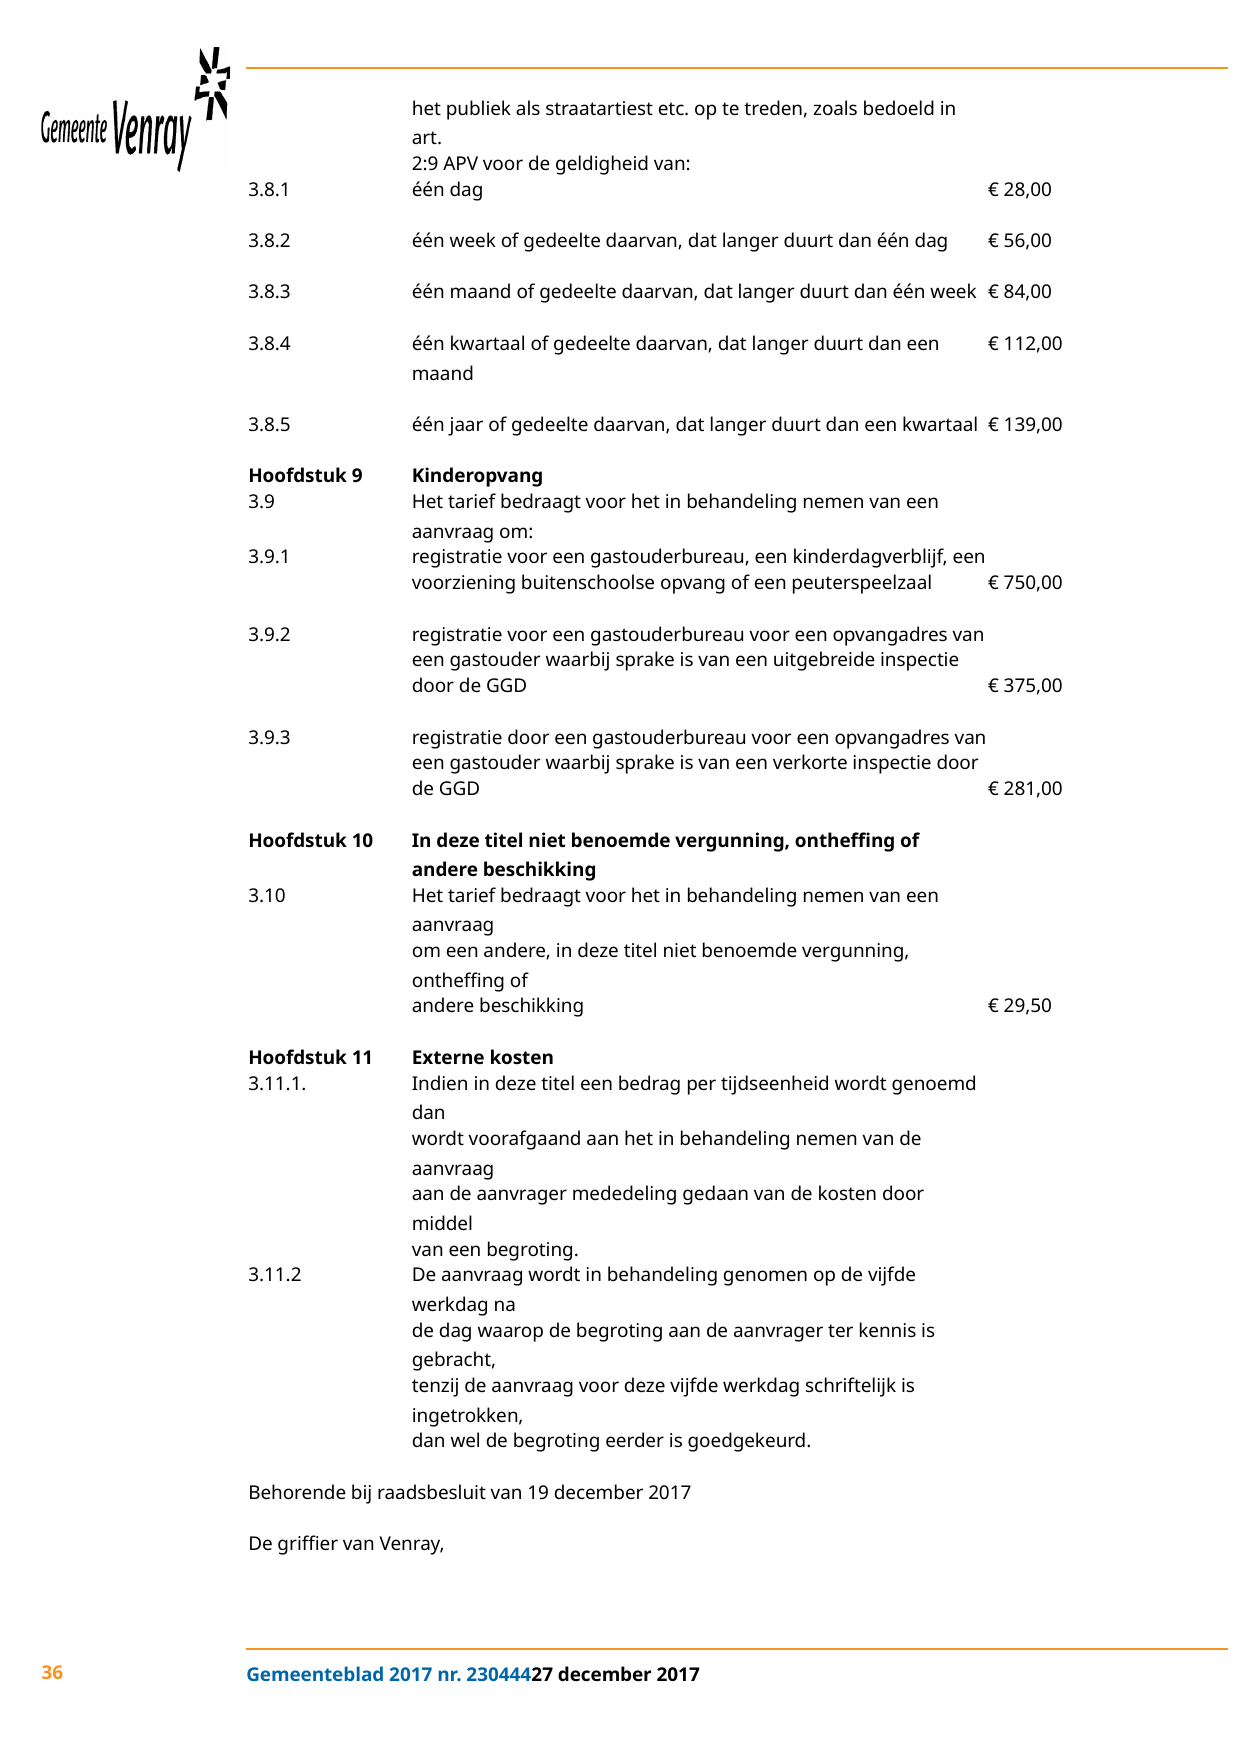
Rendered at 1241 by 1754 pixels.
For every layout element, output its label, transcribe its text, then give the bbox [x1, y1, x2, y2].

table_cell € 375,00 [988, 673, 1152, 698]
table_cell [412, 202, 988, 227]
table_cell [248, 993, 412, 1018]
table_cell [988, 1505, 1152, 1530]
table_cell een gastouder waarbij sprake is van een verkorte inspectie door [412, 750, 988, 775]
table_cell [248, 1453, 412, 1479]
table_cell [412, 1453, 988, 1479]
table_cell [988, 1044, 1152, 1070]
table_cell 3.9.2 [248, 621, 412, 647]
table_cell 3.11.1. [248, 1070, 412, 1125]
table_cell één week of gedeelte daarvan, dat langer duurt dan één dag [412, 227, 988, 253]
table_cell [988, 827, 1152, 882]
table_cell [412, 698, 988, 724]
table_cell de dag waarop de begroting aan de aanvrager ter kennis is gebracht, [412, 1317, 988, 1372]
table_cell 3.10 [248, 882, 412, 937]
table_cell € 29,50 [988, 993, 1152, 1018]
table_cell [248, 1317, 412, 1372]
table_cell [988, 1479, 1152, 1505]
table_cell [248, 801, 412, 827]
table_cell [248, 1125, 412, 1181]
table_cell registratie door een gastouderbureau voor een opvangadres van [412, 724, 988, 749]
table_cell [988, 882, 1152, 937]
picture [41, 47, 231, 172]
table_cell 3.8.4 [248, 330, 412, 386]
table_cell [248, 1181, 412, 1236]
table_cell € 281,00 [988, 775, 1152, 801]
table_cell [412, 386, 988, 411]
table_cell [988, 1236, 1152, 1262]
table_cell [988, 95, 1152, 150]
table_cell [248, 150, 412, 176]
table_cell [988, 1125, 1152, 1181]
table_cell wordt voorafgaand aan het in behandeling nemen van de aanvraag [412, 1125, 988, 1181]
table_cell 3.8.2 [248, 227, 412, 253]
table_cell één jaar of gedeelte daarvan, dat langer duurt dan een kwartaal [412, 411, 988, 437]
table_cell [988, 698, 1152, 724]
table_cell [988, 1372, 1152, 1427]
table_cell om een andere, in deze titel niet benoemde vergunning, ontheffing of [412, 938, 988, 993]
table_cell [988, 544, 1152, 569]
table_cell [248, 1236, 412, 1262]
table_cell [248, 698, 412, 724]
table_cell [248, 437, 412, 463]
table_cell [988, 801, 1152, 827]
table_cell [248, 595, 412, 621]
table_cell [248, 673, 412, 698]
table_cell één dag [412, 176, 988, 202]
table_cell een gastouder waarbij sprake is van een uitgebreide inspectie [412, 647, 988, 672]
table_cell € 84,00 [988, 279, 1152, 304]
table_cell van een begroting. [412, 1236, 988, 1262]
table_cell [988, 386, 1152, 411]
table_cell [988, 1070, 1152, 1125]
table_cell dan wel de begroting eerder is goedgekeurd. [412, 1428, 988, 1453]
table_cell [248, 1505, 575, 1530]
table_cell [988, 1181, 1152, 1236]
table_cell [988, 150, 1152, 176]
table_cell [248, 305, 412, 330]
table_cell registratie voor een gastouderbureau voor een opvangadres van [412, 621, 988, 647]
table_cell [248, 647, 412, 672]
table_cell [248, 938, 412, 993]
table_cell tenzij de aanvraag voor deze vijfde werkdag schriftelijk is ingetrokken, [412, 1372, 988, 1427]
table_cell één kwartaal of gedeelte daarvan, dat langer duurt dan een maand [412, 330, 988, 386]
table_cell [248, 750, 412, 775]
table_cell [248, 386, 412, 411]
table_cell Het tarief bedraagt voor het in behandeling nemen van een aanvraag om: [412, 489, 988, 544]
table_cell Het tarief bedraagt voor het in behandeling nemen van een aanvraag [412, 882, 988, 937]
table_cell 2:9 APV voor de geldigheid van: [412, 150, 988, 176]
table_cell [988, 1428, 1152, 1453]
table_cell [248, 775, 412, 801]
table_cell 3.9.1 [248, 544, 412, 569]
table_cell [988, 1317, 1152, 1372]
table_cell [988, 1262, 1152, 1317]
table_cell [988, 647, 1152, 672]
table_cell 3.8.3 [248, 279, 412, 304]
table_cell [412, 595, 988, 621]
table_cell € 139,00 [988, 411, 1152, 437]
table_cell [988, 253, 1152, 279]
table_cell [248, 95, 412, 150]
table_cell [988, 437, 1152, 463]
table_cell [412, 253, 988, 279]
table_cell [988, 305, 1152, 330]
table_cell € 112,00 [988, 330, 1152, 386]
table_cell de GGD [412, 775, 988, 801]
table_cell [988, 621, 1152, 647]
table_cell [988, 750, 1152, 775]
table_cell [988, 489, 1152, 544]
table_cell [988, 1019, 1152, 1044]
table_cell € 750,00 [988, 570, 1152, 595]
table_cell De aanvraag wordt in behandeling genomen op de vijfde werkdag na [412, 1262, 988, 1317]
table_cell [988, 1453, 1152, 1479]
table_cell Externe kosten [412, 1044, 988, 1070]
table_cell aan de aanvrager mededeling gedaan van de kosten door middel [412, 1181, 988, 1236]
table_cell In deze titel niet benoemde vergunning, ontheffing of andere beschikking [412, 827, 988, 882]
table_cell [575, 1505, 988, 1530]
table_cell 3.9.3 [248, 724, 412, 749]
table_cell Hoofdstuk 9 [248, 463, 412, 488]
table_cell [412, 305, 988, 330]
table_cell [248, 570, 412, 595]
table_cell [248, 1428, 412, 1453]
table_cell één maand of gedeelte daarvan, dat langer duurt dan één week [412, 279, 988, 304]
table_cell [412, 1019, 988, 1044]
table_cell [988, 724, 1152, 749]
table_cell 3.9 [248, 489, 412, 544]
table_cell [988, 595, 1152, 621]
table_cell Hoofdstuk 11 [248, 1044, 412, 1070]
table_cell [248, 253, 412, 279]
table_cell [412, 801, 988, 827]
table_cell Kinderopvang [412, 463, 988, 488]
table_cell [988, 1530, 1152, 1556]
table_cell 3.11.2 [248, 1262, 412, 1317]
table_cell [248, 1372, 412, 1427]
table_cell Behorende bij raadsbesluit van 19 december 2017 [248, 1479, 988, 1505]
table_cell voorziening buitenschoolse opvang of een peuterspeelzaal [412, 570, 988, 595]
table_cell [248, 202, 412, 227]
table_cell De griffier van Venray, [248, 1530, 988, 1556]
table_cell registratie voor een gastouderbureau, een kinderdagverblijf, een [412, 544, 988, 569]
table_cell [248, 1019, 412, 1044]
table_cell [988, 463, 1152, 488]
table_cell € 28,00 [988, 176, 1152, 202]
table_cell andere beschikking [412, 993, 988, 1018]
table_cell door de GGD [412, 673, 988, 698]
table_cell 3.8.1 [248, 176, 412, 202]
table_cell Indien in deze titel een bedrag per tijdseenheid wordt genoemd dan [412, 1070, 988, 1125]
table_cell [988, 938, 1152, 993]
table_cell [988, 202, 1152, 227]
table_cell € 56,00 [988, 227, 1152, 253]
table_cell Hoofdstuk 10 [248, 827, 412, 882]
table_cell 3.8.5 [248, 411, 412, 437]
table_cell het publiek als straatartiest etc. op te treden, zoals bedoeld in art. [412, 95, 988, 150]
table_cell [412, 437, 988, 463]
